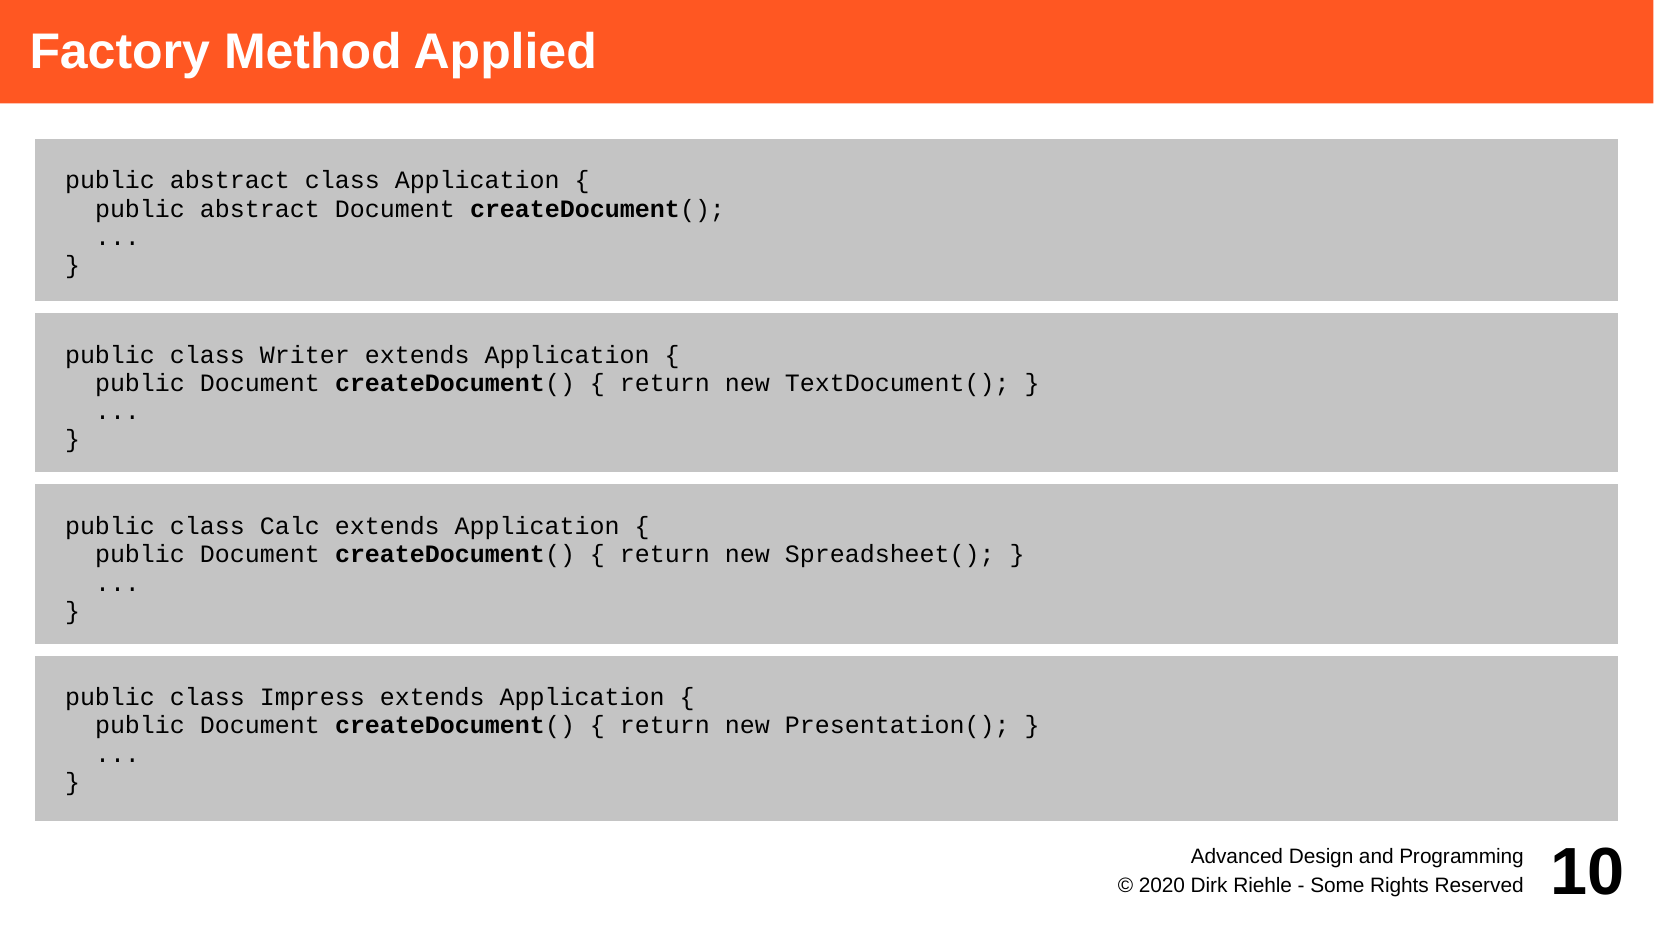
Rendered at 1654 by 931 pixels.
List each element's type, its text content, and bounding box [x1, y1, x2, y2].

title Factory Method Applied [0, 0, 1654, 104]
list public class Calc extends Application { public Document createDocument() { return new Spreadsheet(); } ... } [29, 478, 1625, 644]
list public class Writer extends Application { public Document createDocument() { return new TextDocument(); } ... } [29, 307, 1625, 472]
list public class Impress extends Application { public Document createDocument() { return new Presentation(); } ... } [29, 649, 1625, 827]
list public abstract class Application { public abstract Document createDocument(); ... } [29, 132, 1625, 301]
